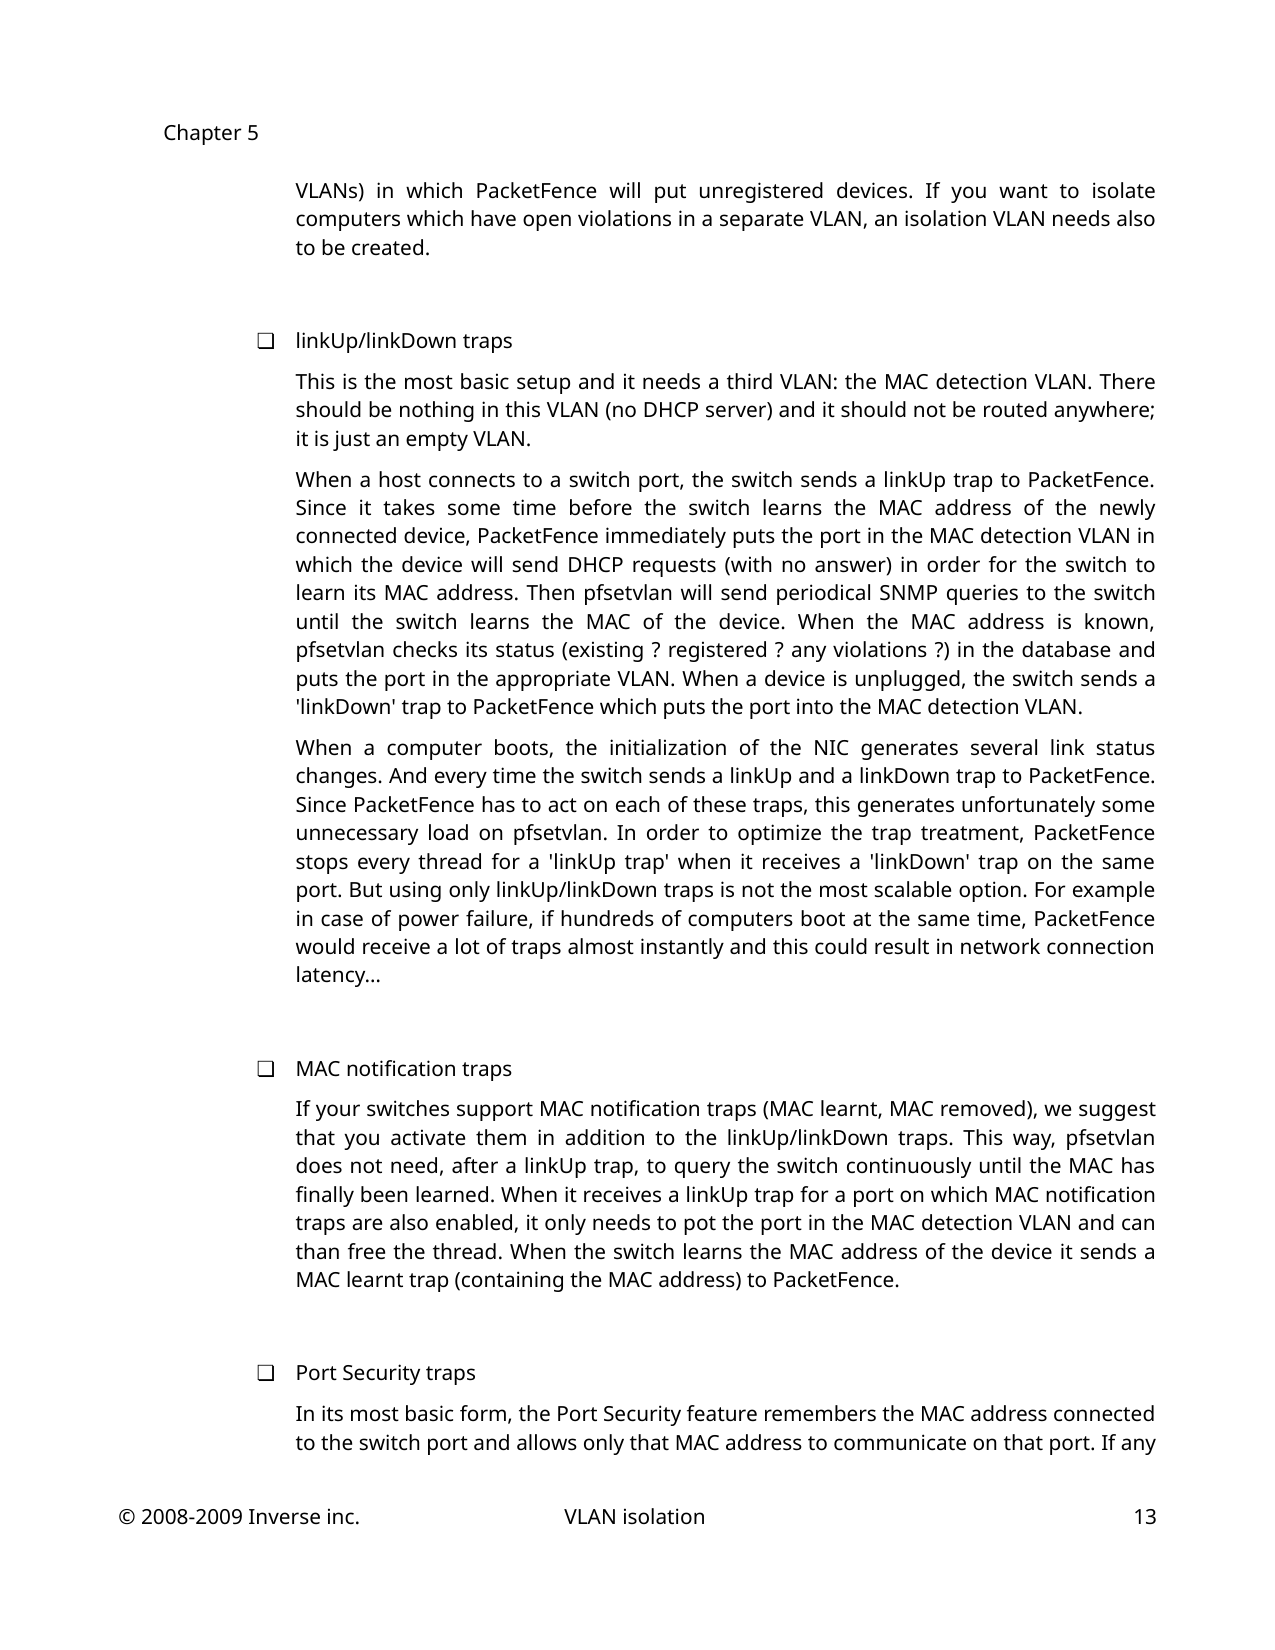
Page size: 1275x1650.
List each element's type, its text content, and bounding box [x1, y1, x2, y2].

text In its most basic form, the Port Security feature remembers the MAC address connected to the switch port and allows only that MAC address to communicate on that port. If any [295, 1399, 1157, 1456]
list ❏ linkUp/linkDown traps [256, 326, 1157, 354]
text When a computer boots, the initialization of the NIC generates several link status changes. And every time the switch sends a linkUp and a linkDown trap to PacketFence. Since PacketFence has to act on each of these traps, this generates unfortunately some unnecessary load on pfsetvlan. In order to optimize the trap treatment, PacketFence stops every thread for a 'linkUp trap' when it receives a 'linkDown' trap on the same port. But using only linkUp/linkDown traps is not the most scalable option. For example in case of power failure, if hundreds of computers boot at the same time, PacketFence would receive a lot of traps almost instantly and this could result in network connection latency… [295, 733, 1157, 989]
text When a host connects to a switch port, the switch sends a linkUp trap to PacketFence. Since it takes some time before the switch learns the MAC address of the newly connected device, PacketFence immediately puts the port in the MAC detection VLAN in which the device will send DHCP requests (with no answer) in order for the switch to learn its MAC address. Then pfsetvlan will send periodical SNMP queries to the switch until the switch learns the MAC of the device. When the MAC address is known, pfsetvlan checks its status (existing ? registered ? any violations ?) in the database and puts the port in the appropriate VLAN. When a device is unplugged, the switch sends a 'linkDown' trap to PacketFence which puts the port into the MAC detection VLAN. [295, 465, 1157, 721]
list ❏ Port Security traps [256, 1358, 1157, 1387]
text If your switches support MAC notification traps (MAC learnt, MAC removed), we suggest that you activate them in addition to the linkUp/linkDown traps. This way, pfsetvlan does not need, after a linkUp trap, to query the switch continuously until the MAC has finally been learned. When it receives a linkUp trap for a port on which MAC notification traps are also enabled, it only needs to pot the port in the MAC detection VLAN and can than free the thread. When the switch learns the MAC address of the device it sends a MAC learnt trap (containing the MAC address) to PacketFence. [295, 1094, 1157, 1294]
text This is the most basic setup and it needs a third VLAN: the MAC detection VLAN. There should be nothing in this VLAN (no DHCP server) and it should not be routed anywhere; it is just an empty VLAN. [295, 367, 1157, 452]
list ❏ MAC notification traps [256, 1054, 1157, 1082]
text VLANs) in which PacketFence will put unregistered devices. If you want to isolate computers which have open violations in a separate VLAN, an isolation VLAN needs also to be created. [295, 176, 1157, 261]
